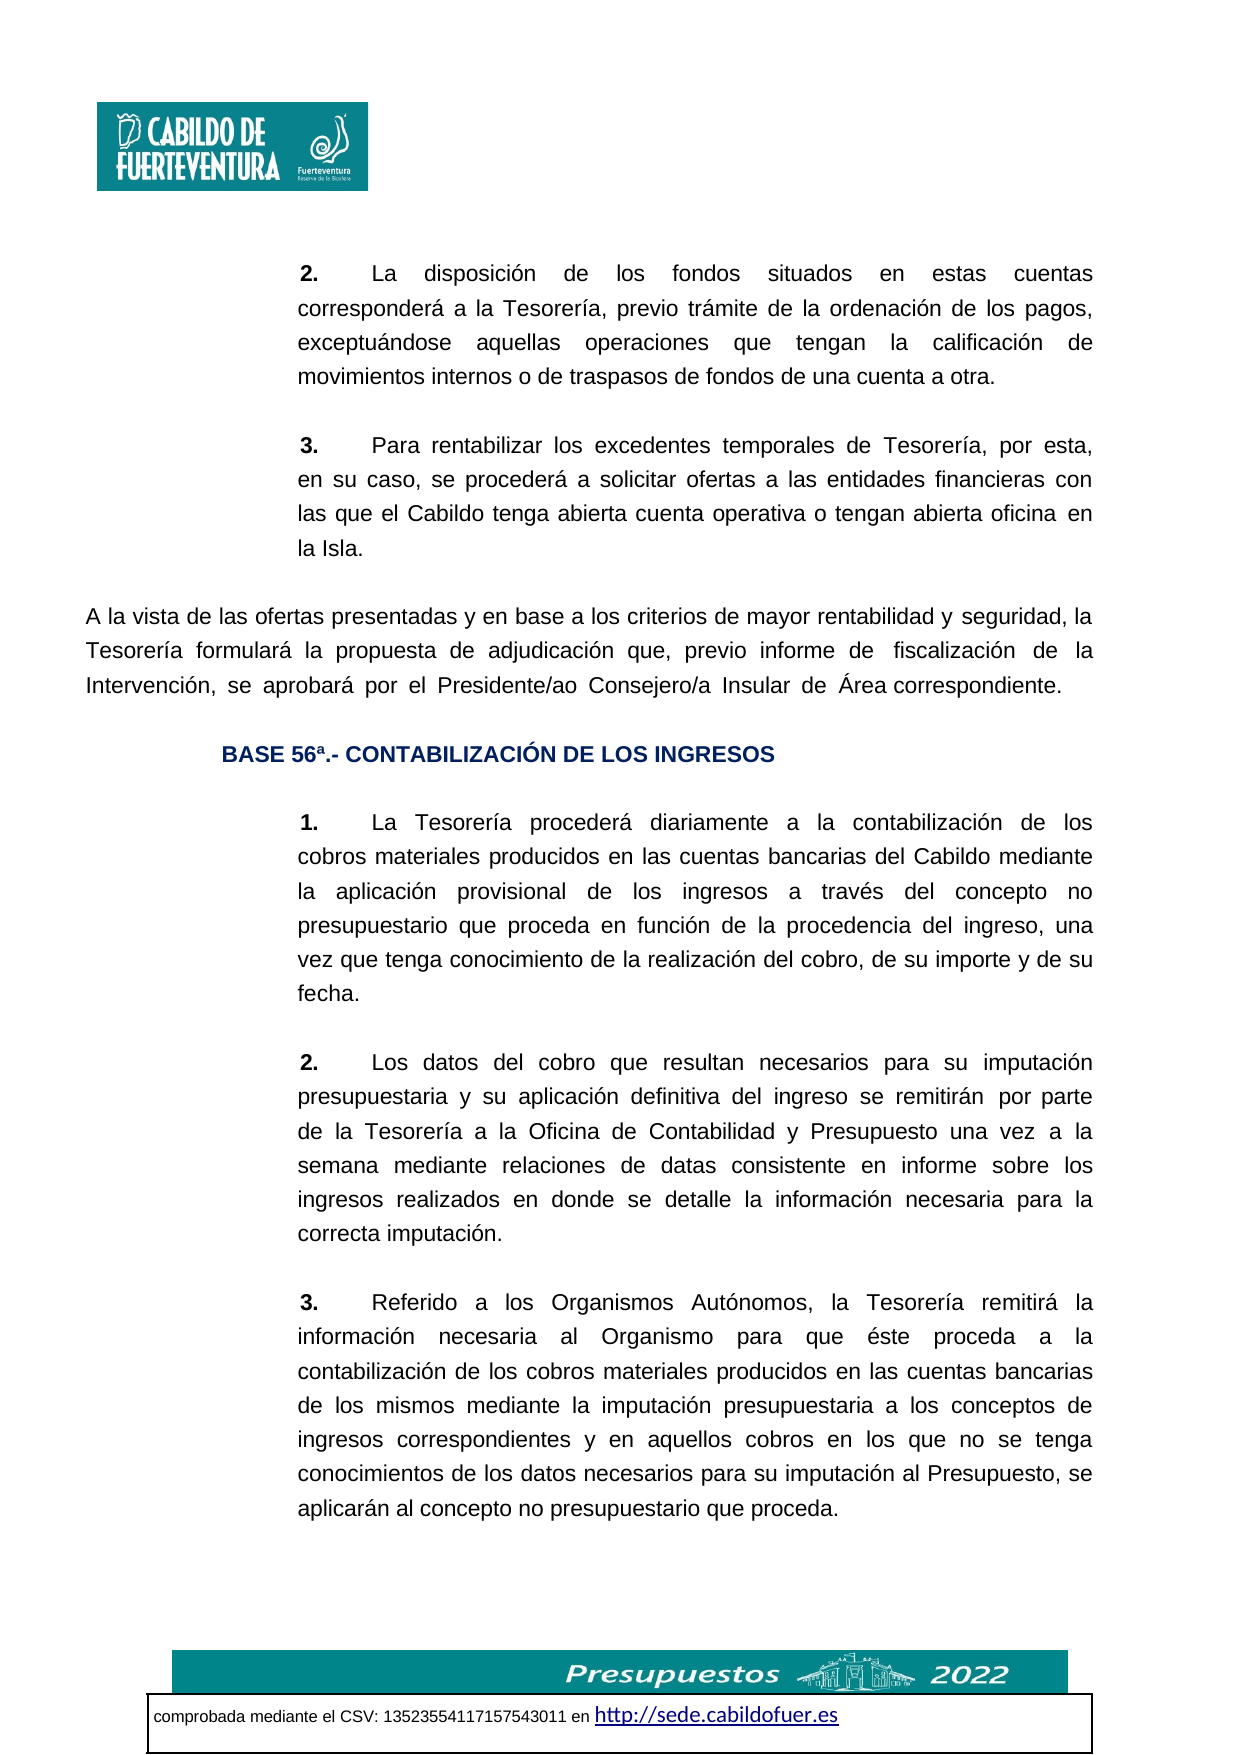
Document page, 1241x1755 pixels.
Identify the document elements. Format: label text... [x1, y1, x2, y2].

list La Tesorería procederá diariamente a la contabilización de los cobros materiales producidos en las cuentas bancarias del Cabildo mediante la aplicación provisional de los ingresos a través del concepto no presupuestario que proceda en función de la procedencia del ingreso, una vez que tenga conocimiento de la realización del cobro, de su importe y de su fecha. [226, 809, 1093, 1007]
list Para rentabilizar los excedentes temporales de Tesorería, por esta, en su caso, se procederá a solicitar ofertas a las entidades financieras con las que el Cabildo tenga abierta cuenta operativa o tengan abierta oficina en la Isla. [226, 432, 1093, 561]
list La disposición de los fondos situados en estas cuentas corresponderá a la Tesorería, previo trámite de la ordenación de los pagos, exceptuándose aquellas operaciones que tengan la calificación de movimientos internos o de traspasos de fondos de una cuenta a otra. [226, 260, 1093, 389]
text A la vista de las ofertas presentadas y en base a los criterios de mayor rentabilidad y seguridad, la Tesorería formulará la propuesta de adjudicación que, previo informe de fiscalización de la Intervención, se aprobará por el Presidente/ao Consejero/a Insular de Área correspondiente. [85, 603, 1093, 698]
list Referido a los Organismos Autónomos, la Tesorería remitirá la información necesaria al Organismo para que éste proceda a la contabilización de los cobros materiales producidos en las cuentas bancarias de los mismos mediante la imputación presupuestaria a los conceptos de ingresos correspondientes y en aquellos cobros en los que no se tenga conocimientos de los datos necesarios para su imputación al Presupuesto, se aplicarán al concepto no presupuestario que proceda. [226, 1289, 1093, 1521]
subtitle BASE 56ª.- CONTABILIZACIÓN DE LOS INGRESOS [221, 741, 1107, 767]
list Los datos del cobro que resultan necesarios para su imputación presupuestaria y su aplicación definitiva del ingreso se remitirán por parte de la Tesorería a la Oficina de Contabilidad y Presupuesto una vez a la semana mediante relaciones de datas consistente en informe sobre los ingresos realizados en donde se detalle la información necesaria para la correcta imputación. [226, 1049, 1093, 1247]
